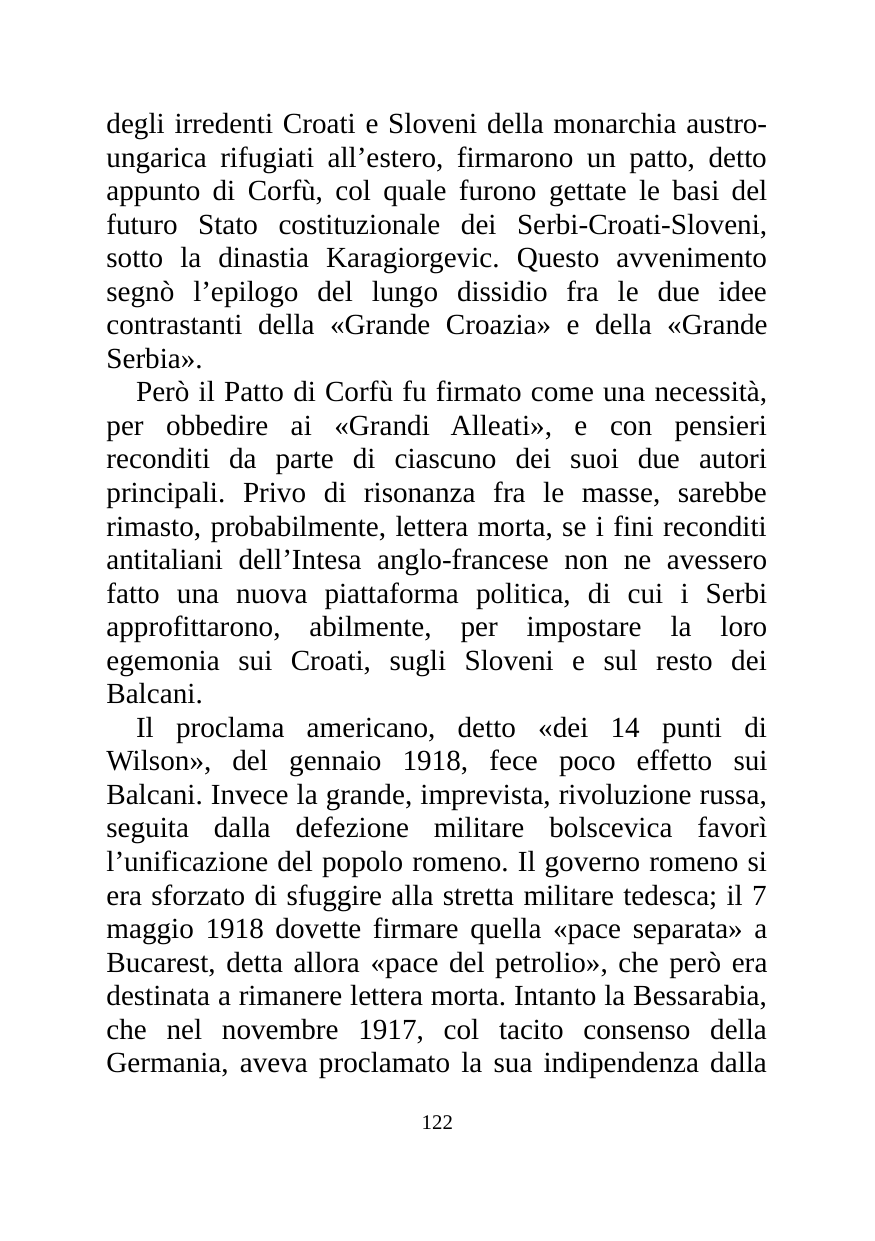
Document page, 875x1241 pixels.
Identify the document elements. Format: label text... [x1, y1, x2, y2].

text degli irredenti Croati e Sloveni della monarchia austro-ungarica rifugiati all’estero, firmarono un patto, detto appunto di Corfù, col quale furono gettate le basi del futuro Stato costituzionale dei Serbi-Croati-Sloveni, sotto la dinastia Karagiorgevic. Questo avvenimento segnò l’epilogo del lungo dissidio fra le due idee contrastanti della «Grande Croazia» e della «Grande Serbia». [106, 106, 768, 374]
text Il proclama americano, detto «dei 14 punti di Wilson», del gennaio 1918, fece poco effetto sui Balcani. Invece la grande, imprevista, rivoluzione russa, seguita dalla defezione militare bolscevica favorì l’unificazione del popolo romeno. Il governo romeno si era sforzato di sfuggire alla stretta militare tedesca; il 7 maggio 1918 dovette firmare quella «pace separata» a Bucarest, detta allora «pace del petrolio», che però era destinata a rimanere lettera morta. Intanto la Bessarabia, che nel novembre 1917, col tacito consenso della Germania, aveva proclamato la sua indipendenza dalla [106, 710, 768, 1079]
text Però il Patto di Corfù fu firmato come una necessità, per obbedire ai «Grandi Alleati», e con pensieri reconditi da parte di ciascuno dei suoi due autori principali. Privo di risonanza fra le masse, sarebbe rimasto, probabilmente, lettera morta, se i fini reconditi antitaliani dell’Intesa anglo-francese non ne avessero fatto una nuova piattaforma politica, di cui i Serbi approfittarono, abilmente, per impostare la loro egemonia sui Croati, sugli Sloveni e sul resto dei Balcani. [106, 374, 768, 710]
